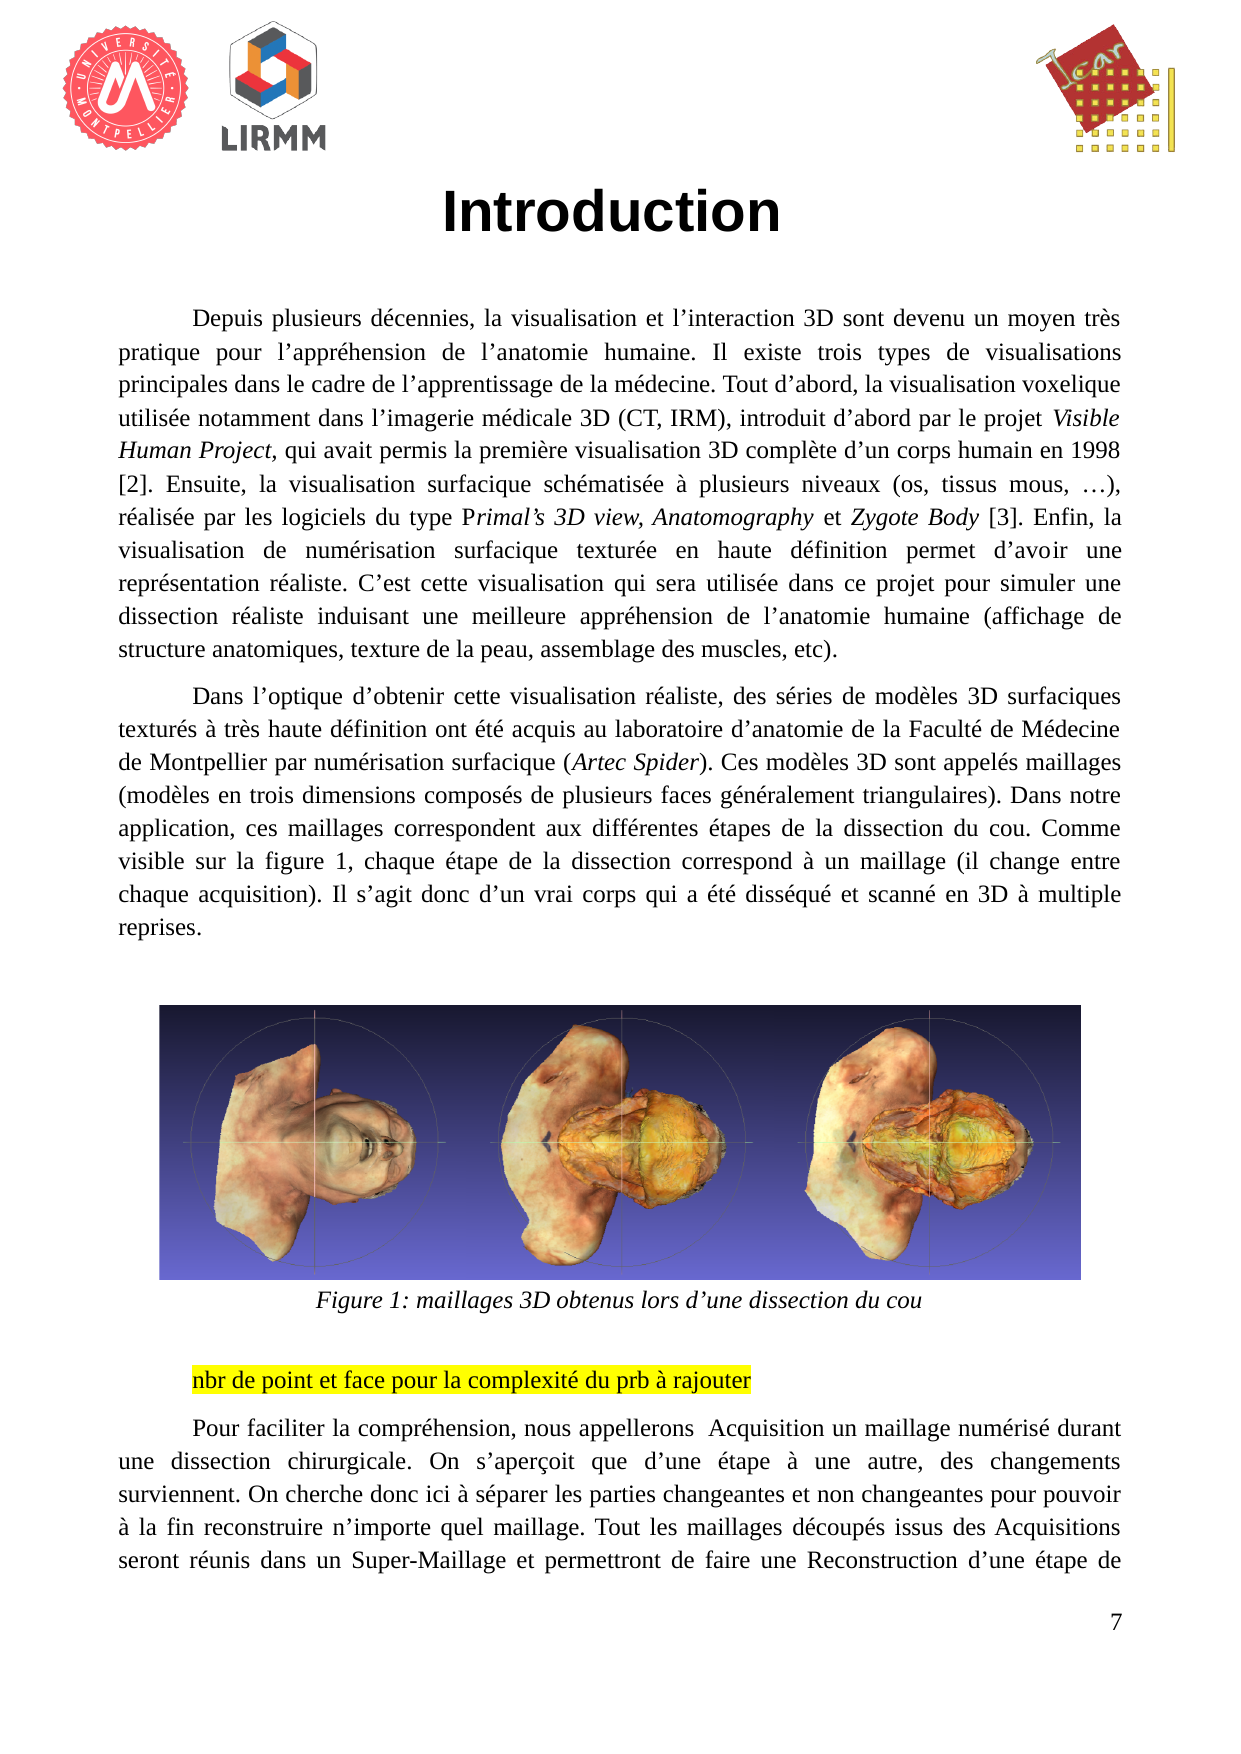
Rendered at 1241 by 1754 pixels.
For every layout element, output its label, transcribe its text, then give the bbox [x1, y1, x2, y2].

text Pour faciliter la compréhension, nous appellerons Acquisition un maillage numérisé durant une dissection chirurgicale. On s’aperçoit que d’une étape à une autre, des changements surviennent. On cherche donc ici à séparer les parties changeantes et non changeantes pour pouvoir à la fin reconstruire n’importe quel maillage. Tout les maillages découpés issus des Acquisitions seront réunis dans un Super-Maillage et permettront de faire une Reconstruction d’une étape de [118, 1413, 1122, 1574]
picture [57, 13, 201, 156]
text Figure 1: maillages 3D obtenus lors d’une dissection du cou [159, 1280, 1081, 1313]
text nbr de point et face pour la complexité du prb à rajouter [118, 1365, 1122, 1394]
text Dans l’optique d’obtenir cette visualisation réaliste, des séries de modèles 3D surfaciques texturés à très haute définition ont été acquis au laboratoire d’anatomie de la Faculté de Médecine de Montpellier par numérisation surfacique (Artec Spider). Ces modèles 3D sont appelés maillages (modèles en trois dimensions composés de plusieurs faces généralement triangulaires). Dans notre application, ces maillages correspondent aux différentes étapes de la dissection du cou. Comme visible sur la figure 1, chaque étape de la dissection correspond à un maillage (il change entre chaque acquisition). Il s’agit donc d’un vrai corps qui a été disséqué et scanné en 3D à multiple reprises. [118, 681, 1122, 941]
picture [203, 16, 343, 155]
picture [159, 1005, 1081, 1280]
picture [1025, 6, 1177, 154]
text Depuis plusieurs décennies, la visualisation et l’interaction 3D sont devenu un moyen très pratique pour l’appréhension de l’anatomie humaine. Il existe trois types de visualisations principales dans le cadre de l’apprentissage de la médecine. Tout d’abord, la visualisation voxelique utilisée notamment dans l’imagerie médicale 3D (CT, IRM), introduit d’abord par le projet Visible Human Project, qui avait permis la première visualisation 3D complète d’un corps humain en 1998 [2]. Ensuite, la visualisation surfacique schématisée à plusieurs niveaux (os, tissus mous, …), réalisée par les logiciels du type Primal’s 3D view, Anatomography et Zygote Body [3]. Enfin, la visualisation de numérisation surfacique texturée en haute définition permet d’avoir une représentation réaliste. C’est cette visualisation qui sera utilisée dans ce projet pour simuler une dissection réaliste induisant une meilleure appréhension de l’anatomie humaine (affichage de structure anatomiques, texture de la peau, assemblage des muscles, etc). [118, 303, 1122, 662]
title Introduction [118, 176, 1122, 243]
